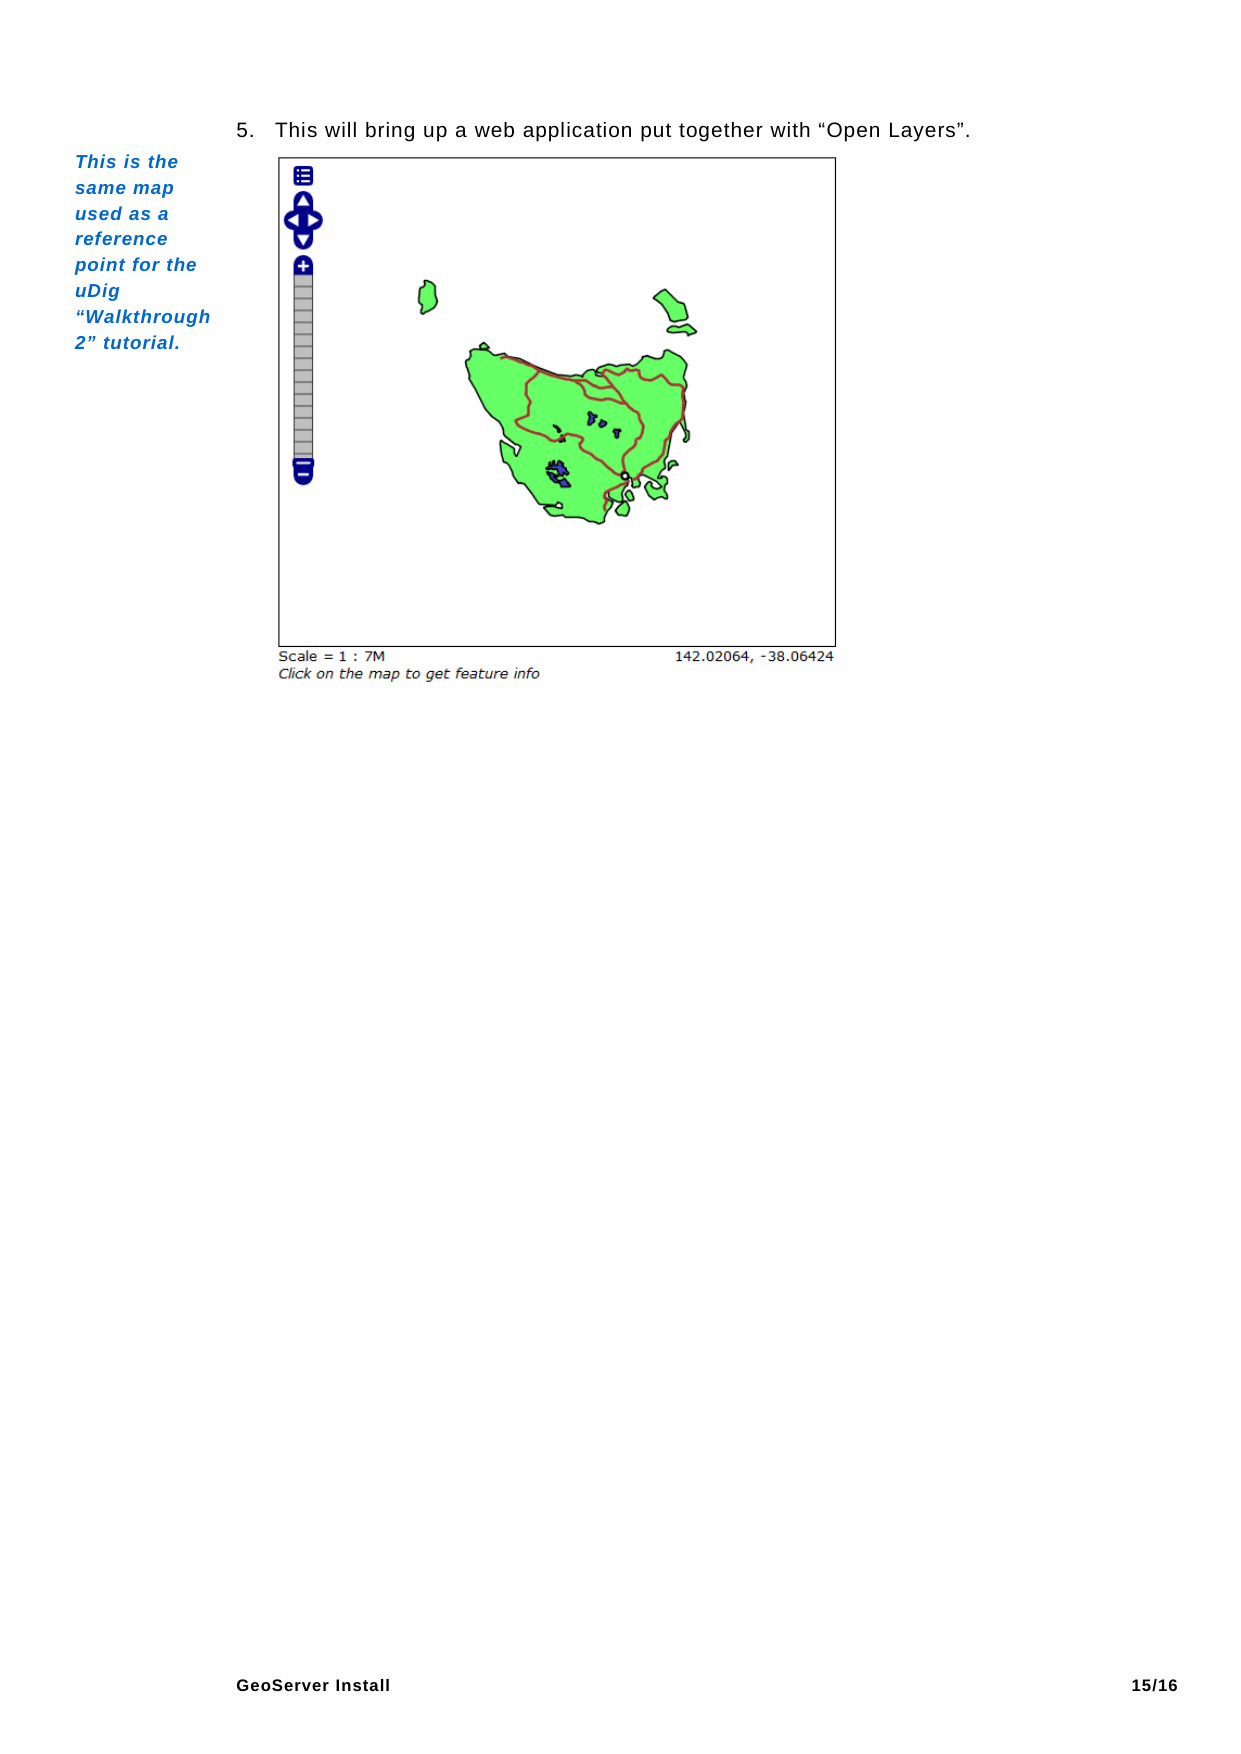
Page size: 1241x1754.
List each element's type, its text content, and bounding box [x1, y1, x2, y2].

list This will bring up a web application put together with “Open Layers”. [236, 118, 1181, 708]
picture [273, 153, 848, 697]
list This is the same map used as a reference point for the uDig “Walkthrough 2” tutorial. [75, 151, 222, 353]
